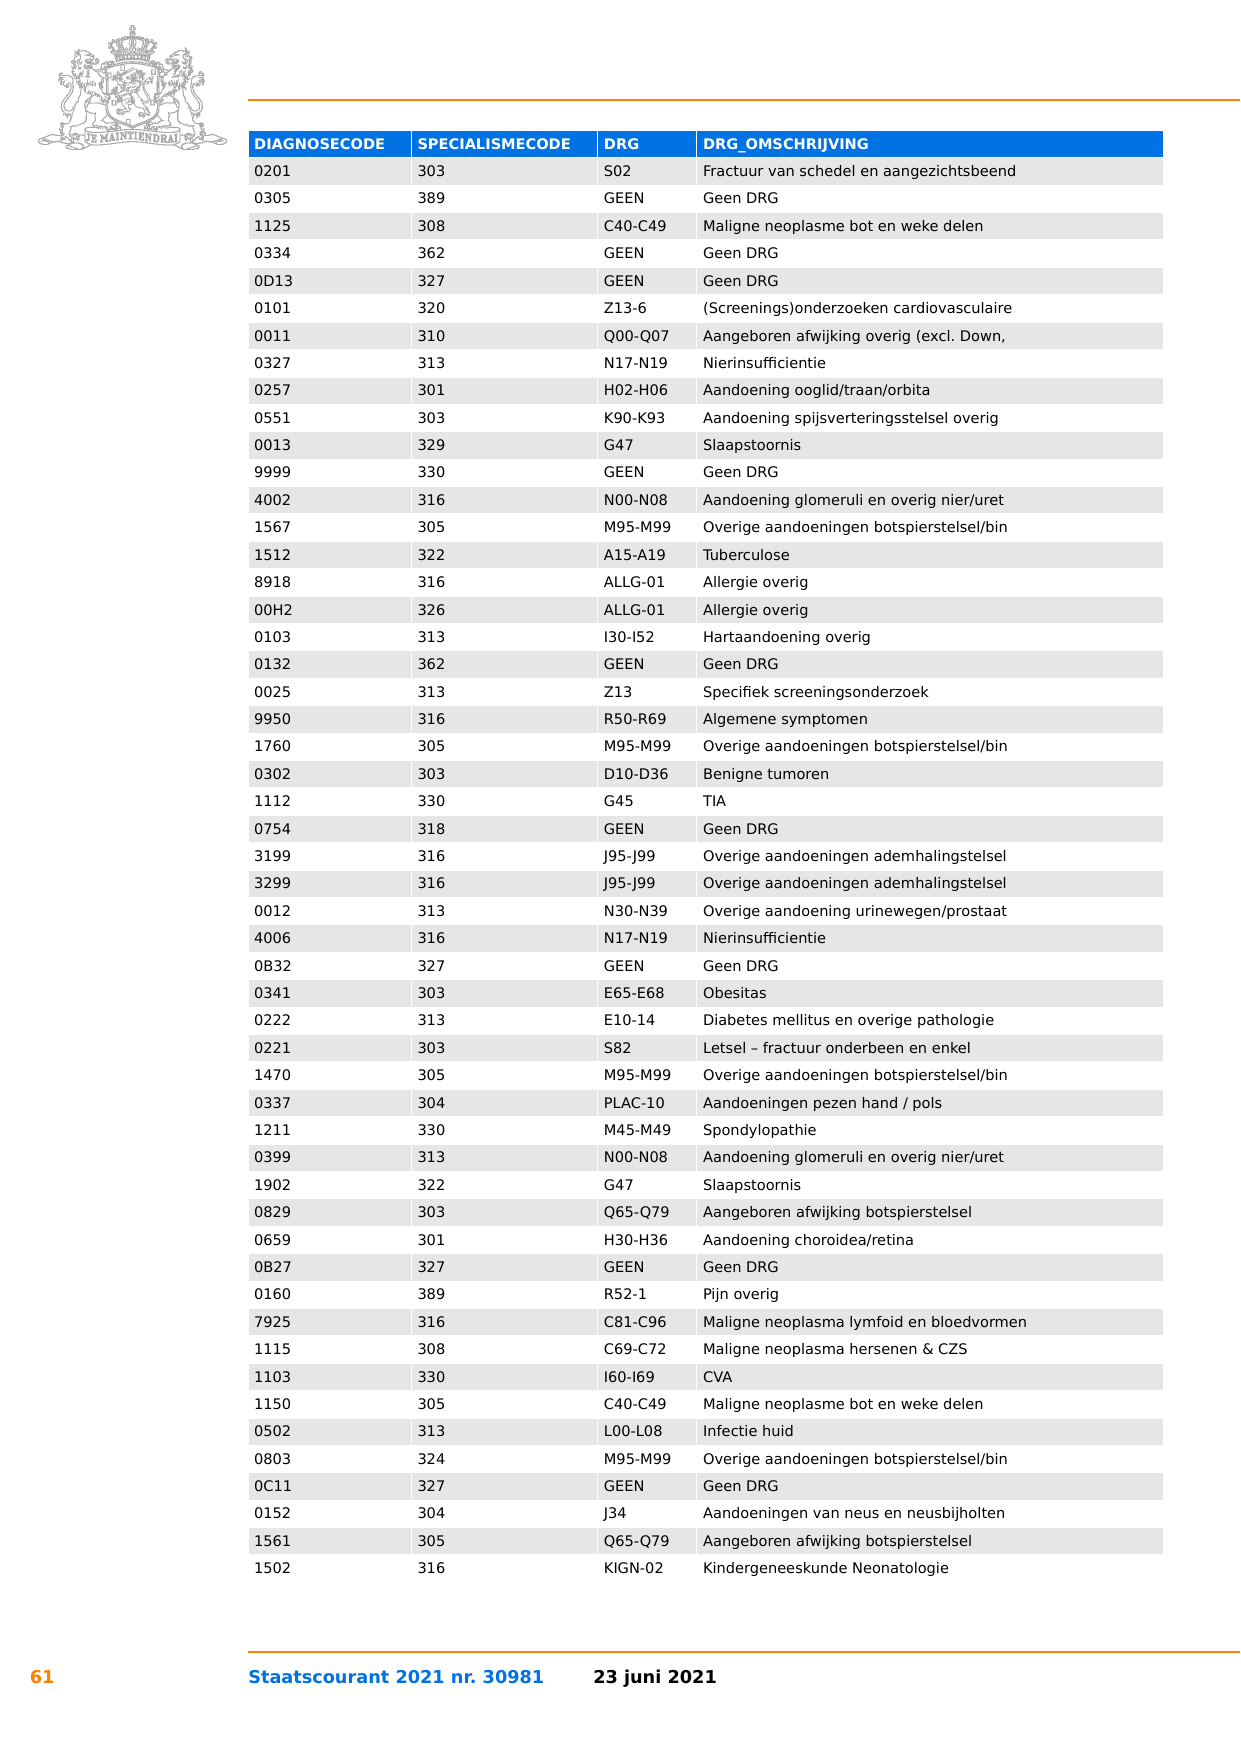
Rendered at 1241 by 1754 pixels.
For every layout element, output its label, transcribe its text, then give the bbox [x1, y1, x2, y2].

table_cell 0302 [249, 761, 411, 787]
table_cell Aangeboren afwijking overig (excl. Down, [697, 323, 1163, 349]
table_cell GEEN [598, 816, 696, 842]
table_cell 303 [412, 158, 597, 185]
table_cell Geen DRG [697, 953, 1163, 979]
table_cell Overige aandoeningen ademhalingstelsel [697, 871, 1163, 897]
table_cell Maligne neoplasma hersenen & CZS [697, 1336, 1163, 1363]
table_cell 9950 [249, 706, 411, 733]
table_cell 313 [412, 679, 597, 705]
table_cell 0132 [249, 651, 411, 678]
table_cell 304 [412, 1090, 597, 1116]
table_cell 327 [412, 1254, 597, 1281]
table_cell Aandoening glomeruli en overig nier/uret [697, 487, 1163, 513]
table_cell Slaapstoornis [697, 1172, 1163, 1198]
table_cell E65-E68 [598, 980, 696, 1007]
table_cell 4006 [249, 925, 411, 952]
table_cell 0160 [249, 1282, 411, 1308]
table_cell 0152 [249, 1501, 411, 1527]
table_cell N17-N19 [598, 350, 696, 376]
table_cell Geen DRG [697, 1473, 1163, 1500]
table_cell Tuberculose [697, 542, 1163, 568]
table_cell Geen DRG [697, 268, 1163, 294]
table_cell 316 [412, 1556, 597, 1582]
table_cell 0551 [249, 405, 411, 431]
table_header SPECIALISMECODE [412, 131, 597, 157]
table_cell 301 [412, 1227, 597, 1253]
table_cell N17-N19 [598, 925, 696, 952]
table_cell Aandoeningen van neus en neusbijholten [697, 1501, 1163, 1527]
table_cell 0334 [249, 241, 411, 267]
table_cell 1760 [249, 734, 411, 760]
table_cell Algemene symptomen [697, 706, 1163, 733]
table_cell I60-I69 [598, 1364, 696, 1390]
table_cell 389 [412, 186, 597, 212]
table_cell R52-1 [598, 1282, 696, 1308]
table_cell 8918 [249, 569, 411, 596]
table_cell 303 [412, 980, 597, 1007]
table_cell 1567 [249, 515, 411, 541]
table_cell 00H2 [249, 597, 411, 623]
table_cell Benigne tumoren [697, 761, 1163, 787]
table_cell Maligne neoplasme bot en weke delen [697, 1391, 1163, 1417]
table_cell 330 [412, 789, 597, 815]
table_cell 303 [412, 1199, 597, 1226]
table_cell 9999 [249, 460, 411, 486]
table_cell S82 [598, 1035, 696, 1061]
table_cell 308 [412, 1336, 597, 1363]
table_cell 316 [412, 569, 597, 596]
table_cell L00-L08 [598, 1419, 696, 1445]
table_cell 320 [412, 295, 597, 322]
table_cell E10-14 [598, 1008, 696, 1034]
table_cell GEEN [598, 186, 696, 212]
table_cell GEEN [598, 953, 696, 979]
table_cell GEEN [598, 1473, 696, 1500]
table_cell 1103 [249, 1364, 411, 1390]
table_cell Q65-Q79 [598, 1528, 696, 1554]
table_cell 0201 [249, 158, 411, 185]
table_cell 313 [412, 1008, 597, 1034]
table_cell GEEN [598, 651, 696, 678]
table_cell TIA [697, 789, 1163, 815]
table_cell 0B32 [249, 953, 411, 979]
table_cell N30-N39 [598, 898, 696, 924]
table_cell J95-J99 [598, 871, 696, 897]
table_cell GEEN [598, 1254, 696, 1281]
table_cell 330 [412, 1364, 597, 1390]
table_cell 1502 [249, 1556, 411, 1582]
table_cell M95-M99 [598, 1063, 696, 1089]
table_cell 0221 [249, 1035, 411, 1061]
table_cell 1561 [249, 1528, 411, 1554]
table_cell 316 [412, 706, 597, 733]
table_cell S02 [598, 158, 696, 185]
table_cell 330 [412, 1117, 597, 1143]
table_cell 1112 [249, 789, 411, 815]
table_cell ALLG-01 [598, 569, 696, 596]
table_cell 0659 [249, 1227, 411, 1253]
table_cell H02-H06 [598, 378, 696, 404]
table_cell GEEN [598, 241, 696, 267]
table_cell 0013 [249, 432, 411, 459]
table_cell C40-C49 [598, 213, 696, 239]
table_cell 0011 [249, 323, 411, 349]
table_cell 1150 [249, 1391, 411, 1417]
table_cell 305 [412, 1063, 597, 1089]
table_cell Allergie overig [697, 569, 1163, 596]
table_cell Aandoeningen pezen hand / pols [697, 1090, 1163, 1116]
picture [38, 25, 227, 150]
table_cell Maligne neoplasma lymfoid en bloedvormen [697, 1309, 1163, 1335]
table_cell A15-A19 [598, 542, 696, 568]
table_cell C40-C49 [598, 1391, 696, 1417]
table_cell 362 [412, 651, 597, 678]
table_cell C69-C72 [598, 1336, 696, 1363]
table_cell K90-K93 [598, 405, 696, 431]
table_cell 1512 [249, 542, 411, 568]
table_cell Geen DRG [697, 1254, 1163, 1281]
table_cell 330 [412, 460, 597, 486]
table_cell Aandoening ooglid/traan/orbita [697, 378, 1163, 404]
table_cell Infectie huid [697, 1419, 1163, 1445]
table_cell Specifiek screeningsonderzoek [697, 679, 1163, 705]
table_cell Maligne neoplasme bot en weke delen [697, 213, 1163, 239]
table_cell M95-M99 [598, 1446, 696, 1472]
table_cell 0101 [249, 295, 411, 322]
table_cell Geen DRG [697, 186, 1163, 212]
table_cell M95-M99 [598, 734, 696, 760]
table_cell 0803 [249, 1446, 411, 1472]
table_cell 313 [412, 350, 597, 376]
table_cell 0502 [249, 1419, 411, 1445]
table_cell H30-H36 [598, 1227, 696, 1253]
table_cell 0B27 [249, 1254, 411, 1281]
table_cell Overige aandoeningen botspierstelsel/bin [697, 1446, 1163, 1472]
table_cell 316 [412, 487, 597, 513]
table_cell Nierinsufficientie [697, 350, 1163, 376]
table_cell Hartaandoening overig [697, 624, 1163, 650]
table_cell Nierinsufficientie [697, 925, 1163, 952]
table_cell 305 [412, 1528, 597, 1554]
table_cell Slaapstoornis [697, 432, 1163, 459]
table_cell 0222 [249, 1008, 411, 1034]
table_cell Letsel – fractuur onderbeen en enkel [697, 1035, 1163, 1061]
table_cell Geen DRG [697, 651, 1163, 678]
table_cell Spondylopathie [697, 1117, 1163, 1143]
table_cell Geen DRG [697, 816, 1163, 842]
table_cell M45-M49 [598, 1117, 696, 1143]
table_header DRG_OMSCHRIJVING [697, 131, 1163, 157]
table_cell Pijn overig [697, 1282, 1163, 1308]
table_cell 329 [412, 432, 597, 459]
table_cell 0D13 [249, 268, 411, 294]
table_cell 327 [412, 1473, 597, 1500]
table_cell 301 [412, 378, 597, 404]
table_cell 0341 [249, 980, 411, 1007]
table_cell Allergie overig [697, 597, 1163, 623]
table_cell 327 [412, 953, 597, 979]
table_cell Overige aandoeningen botspierstelsel/bin [697, 515, 1163, 541]
table_cell 362 [412, 241, 597, 267]
table_cell Fractuur van schedel en aangezichtsbeend [697, 158, 1163, 185]
table_cell 389 [412, 1282, 597, 1308]
table_cell Q00-Q07 [598, 323, 696, 349]
table_cell GEEN [598, 268, 696, 294]
table_cell N00-N08 [598, 1145, 696, 1171]
table_cell 310 [412, 323, 597, 349]
table_cell 318 [412, 816, 597, 842]
table_cell Z13 [598, 679, 696, 705]
table_cell 316 [412, 843, 597, 869]
table_cell CVA [697, 1364, 1163, 1390]
table_cell Overige aandoening urinewegen/prostaat [697, 898, 1163, 924]
table_cell Q65-Q79 [598, 1199, 696, 1226]
table_cell Overige aandoeningen botspierstelsel/bin [697, 1063, 1163, 1089]
table_cell J95-J99 [598, 843, 696, 869]
table_cell 3199 [249, 843, 411, 869]
table_cell 316 [412, 925, 597, 952]
table_cell G45 [598, 789, 696, 815]
table_cell 322 [412, 1172, 597, 1198]
table_cell D10-D36 [598, 761, 696, 787]
table_cell PLAC-10 [598, 1090, 696, 1116]
table_cell Kindergeneeskunde Neonatologie [697, 1556, 1163, 1582]
table_cell 0327 [249, 350, 411, 376]
table_cell (Screenings)onderzoeken cardiovasculaire [697, 295, 1163, 322]
table_cell J34 [598, 1501, 696, 1527]
table_cell 0305 [249, 186, 411, 212]
table_cell 305 [412, 1391, 597, 1417]
table_cell 1902 [249, 1172, 411, 1198]
table_cell 0025 [249, 679, 411, 705]
table_cell 0C11 [249, 1473, 411, 1500]
table_header DRG [598, 131, 696, 157]
table_cell Aandoening choroidea/retina [697, 1227, 1163, 1253]
table_cell 326 [412, 597, 597, 623]
table_cell 1470 [249, 1063, 411, 1089]
table_cell M95-M99 [598, 515, 696, 541]
table_cell Aandoening spijsverteringsstelsel overig [697, 405, 1163, 431]
table_cell 327 [412, 268, 597, 294]
table_cell I30-I52 [598, 624, 696, 650]
table_cell 1211 [249, 1117, 411, 1143]
table_cell 0754 [249, 816, 411, 842]
table_cell 308 [412, 213, 597, 239]
table_cell Overige aandoeningen ademhalingstelsel [697, 843, 1163, 869]
table_cell 313 [412, 1419, 597, 1445]
table_header DIAGNOSECODE [249, 131, 411, 157]
table_cell 303 [412, 405, 597, 431]
table_cell 303 [412, 1035, 597, 1061]
table_cell 7925 [249, 1309, 411, 1335]
table_cell Aandoening glomeruli en overig nier/uret [697, 1145, 1163, 1171]
table_cell 3299 [249, 871, 411, 897]
table_cell 0337 [249, 1090, 411, 1116]
table_cell 313 [412, 898, 597, 924]
table_cell Geen DRG [697, 241, 1163, 267]
table_cell ALLG-01 [598, 597, 696, 623]
table_cell 313 [412, 1145, 597, 1171]
table_cell Aangeboren afwijking botspierstelsel [697, 1199, 1163, 1226]
table_cell 316 [412, 871, 597, 897]
table_cell 305 [412, 515, 597, 541]
table_cell 0399 [249, 1145, 411, 1171]
table_cell 305 [412, 734, 597, 760]
table_cell Z13-6 [598, 295, 696, 322]
table_cell 0257 [249, 378, 411, 404]
table_cell G47 [598, 1172, 696, 1198]
table_cell 0829 [249, 1199, 411, 1226]
table_cell KIGN-02 [598, 1556, 696, 1582]
table_cell GEEN [598, 460, 696, 486]
table_cell 316 [412, 1309, 597, 1335]
table_cell Geen DRG [697, 460, 1163, 486]
table_cell G47 [598, 432, 696, 459]
table_cell 4002 [249, 487, 411, 513]
table_cell 324 [412, 1446, 597, 1472]
table_cell 0103 [249, 624, 411, 650]
table_cell 0012 [249, 898, 411, 924]
table_cell Obesitas [697, 980, 1163, 1007]
table_cell 1125 [249, 213, 411, 239]
table_cell Overige aandoeningen botspierstelsel/bin [697, 734, 1163, 760]
table_cell C81-C96 [598, 1309, 696, 1335]
table_cell 313 [412, 624, 597, 650]
table_cell Aangeboren afwijking botspierstelsel [697, 1528, 1163, 1554]
table_cell Diabetes mellitus en overige pathologie [697, 1008, 1163, 1034]
table_cell 322 [412, 542, 597, 568]
table_cell 304 [412, 1501, 597, 1527]
table_cell R50-R69 [598, 706, 696, 733]
table_cell N00-N08 [598, 487, 696, 513]
table_cell 303 [412, 761, 597, 787]
table_cell 1115 [249, 1336, 411, 1363]
